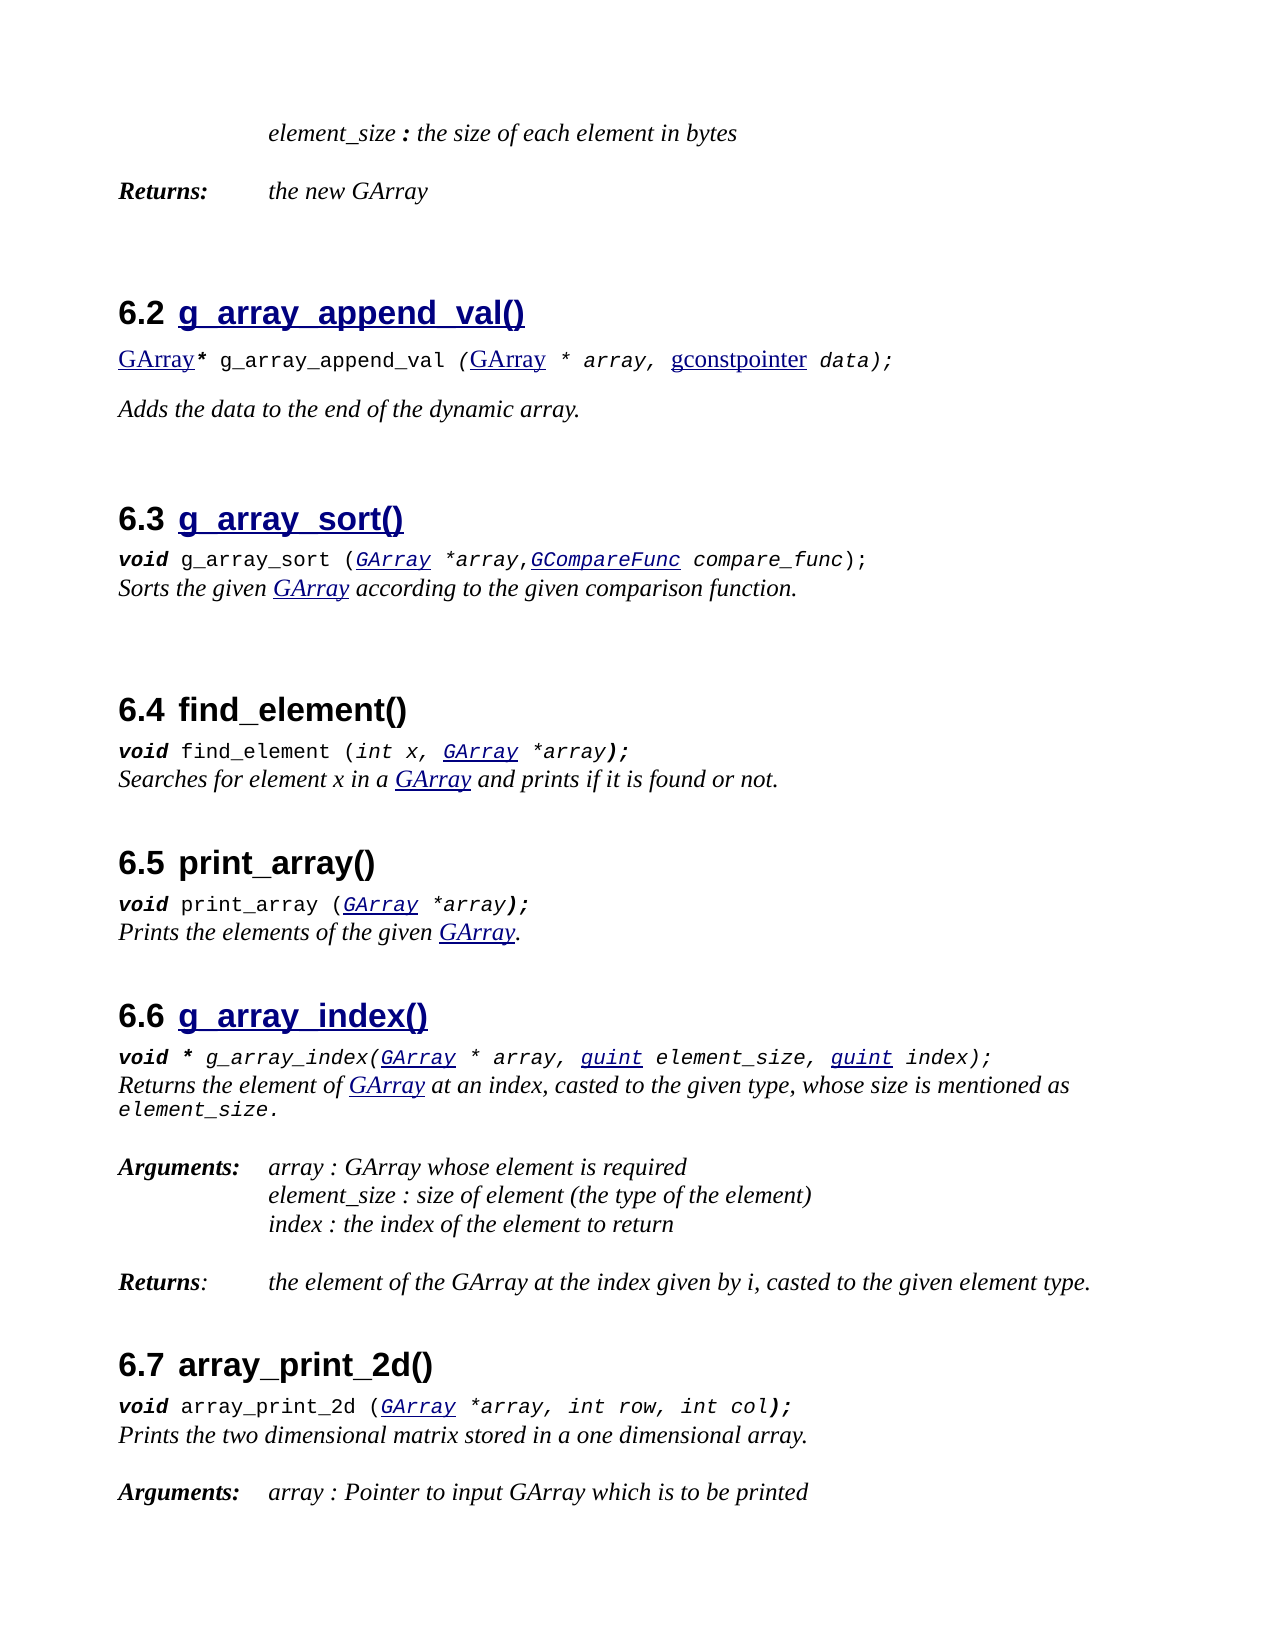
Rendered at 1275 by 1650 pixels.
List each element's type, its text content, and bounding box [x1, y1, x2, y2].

subtitle find_element() [118, 689, 1157, 728]
text Sorts the given GArray according to the given comparison function. [118, 573, 1157, 602]
subtitle g_array_sort() [118, 498, 1157, 537]
subtitle g_array_index() [118, 996, 1157, 1034]
text element_size : the size of each element in bytes [118, 118, 1157, 147]
text void g_array_sort (GArray *array,GCompareFunc compare_func); [118, 549, 1157, 573]
text element_size : size of element (the type of the element) [118, 1181, 1157, 1209]
text Returns: the new GArray [118, 176, 1157, 205]
text Prints the two dimensional matrix stored in a one dimensional array. [118, 1420, 1157, 1449]
text GArray* g_array_append_val (GArray * array, gconstpointer data); [118, 344, 1157, 373]
text Arguments: array : GArray whose element is required [118, 1152, 1157, 1181]
text void * g_array_index(GArray * array, guint element_size, guint index); [118, 1047, 1157, 1071]
text index : the index of the element to return [118, 1209, 1157, 1238]
text Searches for element x in a GArray and prints if it is found or not. [118, 764, 1157, 793]
subtitle array_print_2d() [118, 1345, 1157, 1384]
text Prints the elements of the given GArray. [118, 917, 1157, 946]
subtitle g_array_append_val() [118, 293, 1157, 331]
text Arguments: array : Pointer to input GArray which is to be printed [118, 1477, 1157, 1506]
text Returns: the element of the GArray at the index given by i, casted to the given element type. [118, 1267, 1157, 1296]
text void print_array (GArray *array); [118, 894, 1157, 917]
text Returns the element of GArray at an index, casted to the given type, whose size is mentioned as element_size. [118, 1071, 1157, 1123]
subtitle print_array() [118, 843, 1157, 881]
text void array_print_2d (GArray *array, int row, int col); [118, 1396, 1157, 1420]
text Adds the data to the end of the dynamic array. [118, 394, 1157, 423]
text void find_element (int x, GArray *array); [118, 741, 1157, 764]
